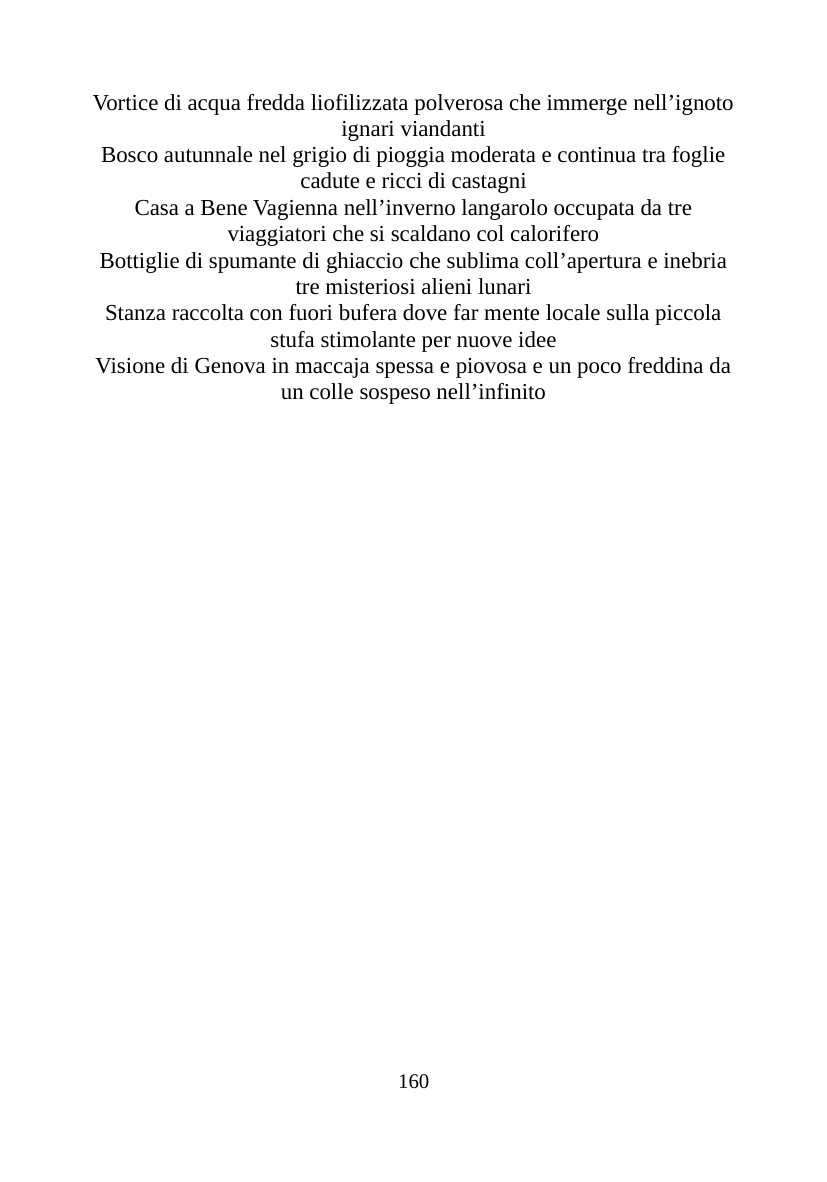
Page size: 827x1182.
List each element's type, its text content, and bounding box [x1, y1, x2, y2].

text Vortice di acqua fredda liofilizzata polverosa che immerge nell’ignoto ignari viandanti [88, 88, 738, 141]
text Casa a Bene Vagienna nell’inverno langarolo occupata da tre viaggiatori che si scaldano col calorifero [88, 194, 738, 247]
text Bottiglie di spumante di ghiaccio che sublima coll’apertura e inebria tre misteriosi alieni lunari [88, 247, 738, 299]
text Stanza raccolta con fuori bufera dove far mente locale sulla piccola stufa stimolante per nuove idee [88, 299, 738, 352]
text Bosco autunnale nel grigio di pioggia moderata e continua tra foglie cadute e ricci di castagni [88, 141, 738, 194]
text Visione di Genova in maccaja spessa e piovosa e un poco freddina da un colle sospeso nell’infinito [88, 352, 738, 405]
